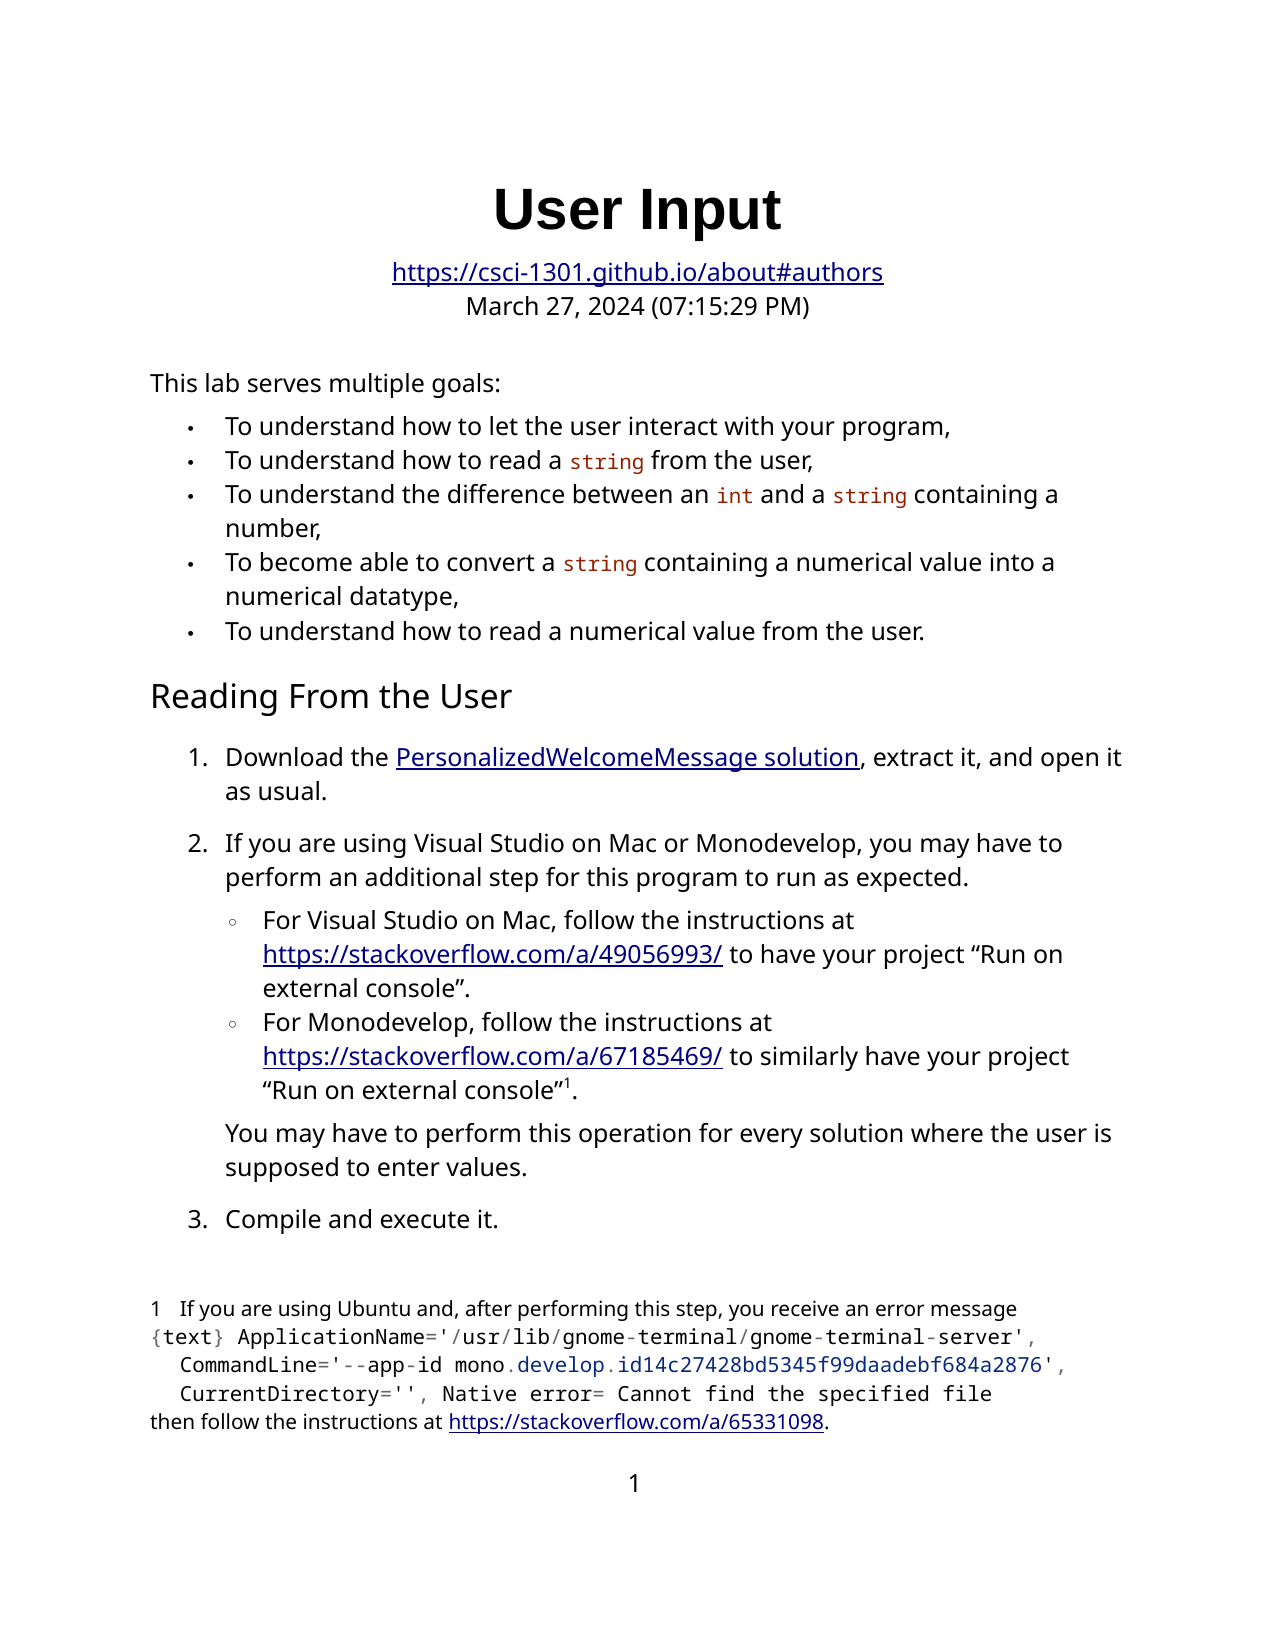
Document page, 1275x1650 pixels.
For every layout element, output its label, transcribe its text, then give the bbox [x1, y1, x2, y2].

title User Input [150, 175, 1125, 242]
text March 27, 2024 (07:15:29 PM) [150, 289, 1125, 323]
list If you are using Ubuntu and, after performing this step, you receive an error message [150, 1294, 1125, 1322]
list To become able to convert a string containing a numerical value into a numerical datatype, [187, 545, 1125, 613]
list You may have to perform this operation for every solution where the user is supposed to enter values. [187, 1116, 1125, 1184]
text This lab serves multiple goals: [150, 366, 1125, 400]
list To understand how to read a string from the user, [187, 443, 1125, 477]
subtitle Reading From the User [150, 672, 1125, 718]
list For Monodevelop, follow the instructions at https://stackoverflow.com/a/67185469/ to similarly have your project “Run on external console”. [225, 1005, 1125, 1107]
text https://csci-1301.github.io/about#authors [150, 254, 1125, 289]
list To understand how to let the user interact with your program, [187, 409, 1125, 443]
list then follow the instructions at https://stackoverflow.com/a/65331098. [150, 1407, 1125, 1436]
list To understand how to read a numerical value from the user. [187, 613, 1125, 647]
list {text} ApplicationName='/usr/lib/gnome-terminal/gnome-terminal-server', CommandLine='--app-id mono.develop.id14c27428bd5345f99daadebf684a2876', CurrentDirectory='', Native error= Cannot find the specified file [150, 1322, 1125, 1407]
list For Visual Studio on Mac, follow the instructions at https://stackoverflow.com/a/49056993/ to have your project “Run on external console”. [225, 902, 1125, 1005]
list To understand the difference between an int and a string containing a number, [187, 477, 1125, 545]
list Download the PersonalizedWelcomeMessage solution, extract it, and open it as usual. [187, 739, 1125, 807]
list Compile and execute it. [187, 1202, 1125, 1236]
list If you are using Visual Studio on Mac or Monodevelop, you may have to perform an additional step for this program to run as expected. [187, 825, 1125, 893]
